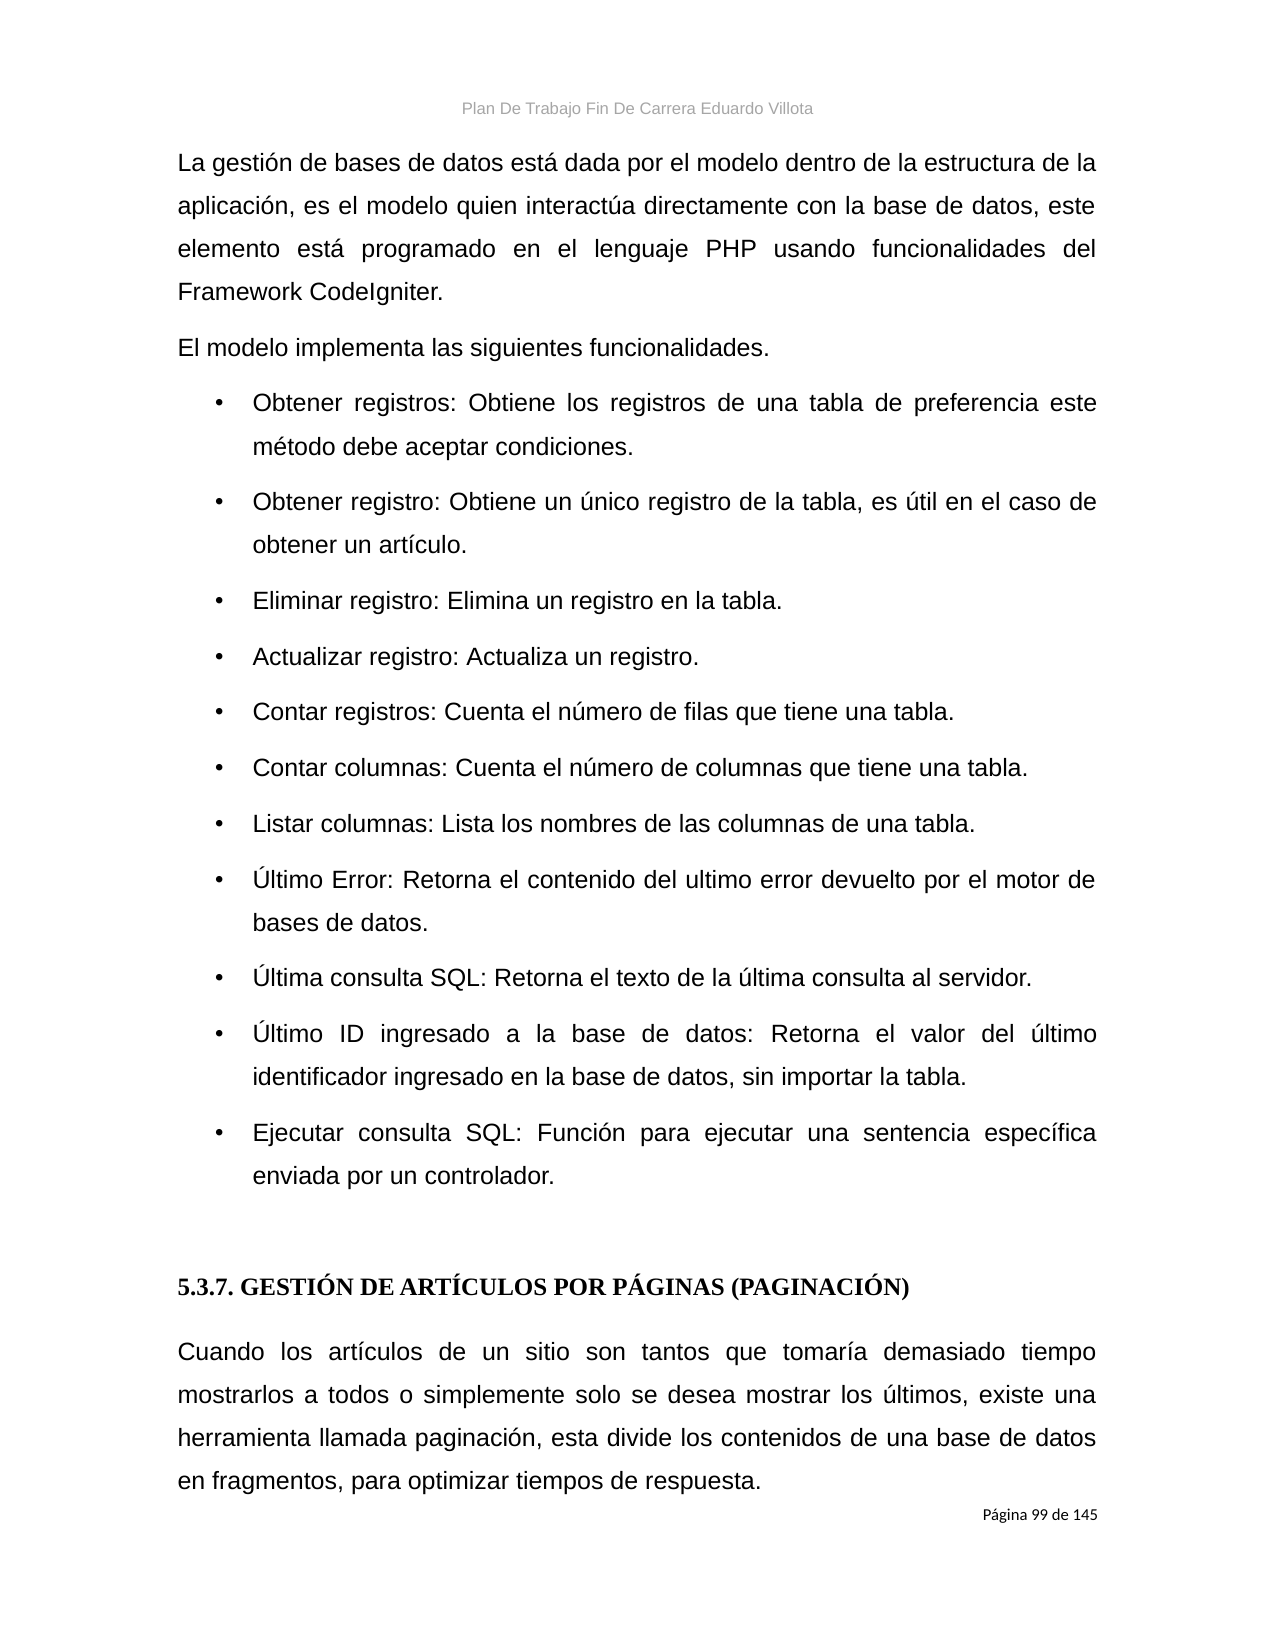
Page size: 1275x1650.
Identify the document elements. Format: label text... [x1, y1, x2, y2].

list Contar columnas: Cuenta el número de columnas que tiene una tabla. [215, 753, 1098, 782]
list Ejecutar consulta SQL: Función para ejecutar una sentencia específica enviada por un controlador. [215, 1118, 1098, 1190]
text Cuando los artículos de un sitio son tantos que tomaría demasiado tiempo mostrarlos a todos o simplemente solo se desea mostrar los últimos, existe una herramienta llamada paginación, esta divide los contenidos de una base de datos en fragmentos, para optimizar tiempos de respuesta. [177, 1336, 1098, 1494]
list Obtener registro: Obtiene un único registro de la tabla, es útil en el caso de obtener un artículo. [215, 487, 1098, 559]
list Obtener registros: Obtiene los registros de una tabla de preferencia este método debe aceptar condiciones. [215, 388, 1098, 460]
text 5.3.7. GESTIÓN DE ARTÍCULOS POR PÁGINAS (PAGINACIÓN) [177, 1272, 1098, 1301]
list Última consulta SQL: Retorna el texto de la última consulta al servidor. [215, 963, 1098, 992]
list Eliminar registro: Elimina un registro en la tabla. [215, 586, 1098, 615]
text El modelo implementa las siguientes funcionalidades. [177, 333, 1098, 361]
list Contar registros: Cuenta el número de filas que tiene una tabla. [215, 697, 1098, 726]
list Último Error: Retorna el contenido del ultimo error devuelto por el motor de bases de datos. [215, 864, 1098, 937]
list Actualizar registro: Actualiza un registro. [215, 642, 1098, 671]
list Último ID ingresado a la base de datos: Retorna el valor del último identificador ingresado en la base de datos, sin importar la tabla. [215, 1019, 1098, 1091]
list Listar columnas: Lista los nombres de las columnas de una tabla. [215, 809, 1098, 838]
text La gestión de bases de datos está dada por el modelo dentro de la estructura de la aplicación, es el modelo quien interactúa directamente con la base de datos, este elemento está programado en el lenguaje PHP usando funcionalidades del Framework CodeIgniter. [177, 148, 1098, 306]
